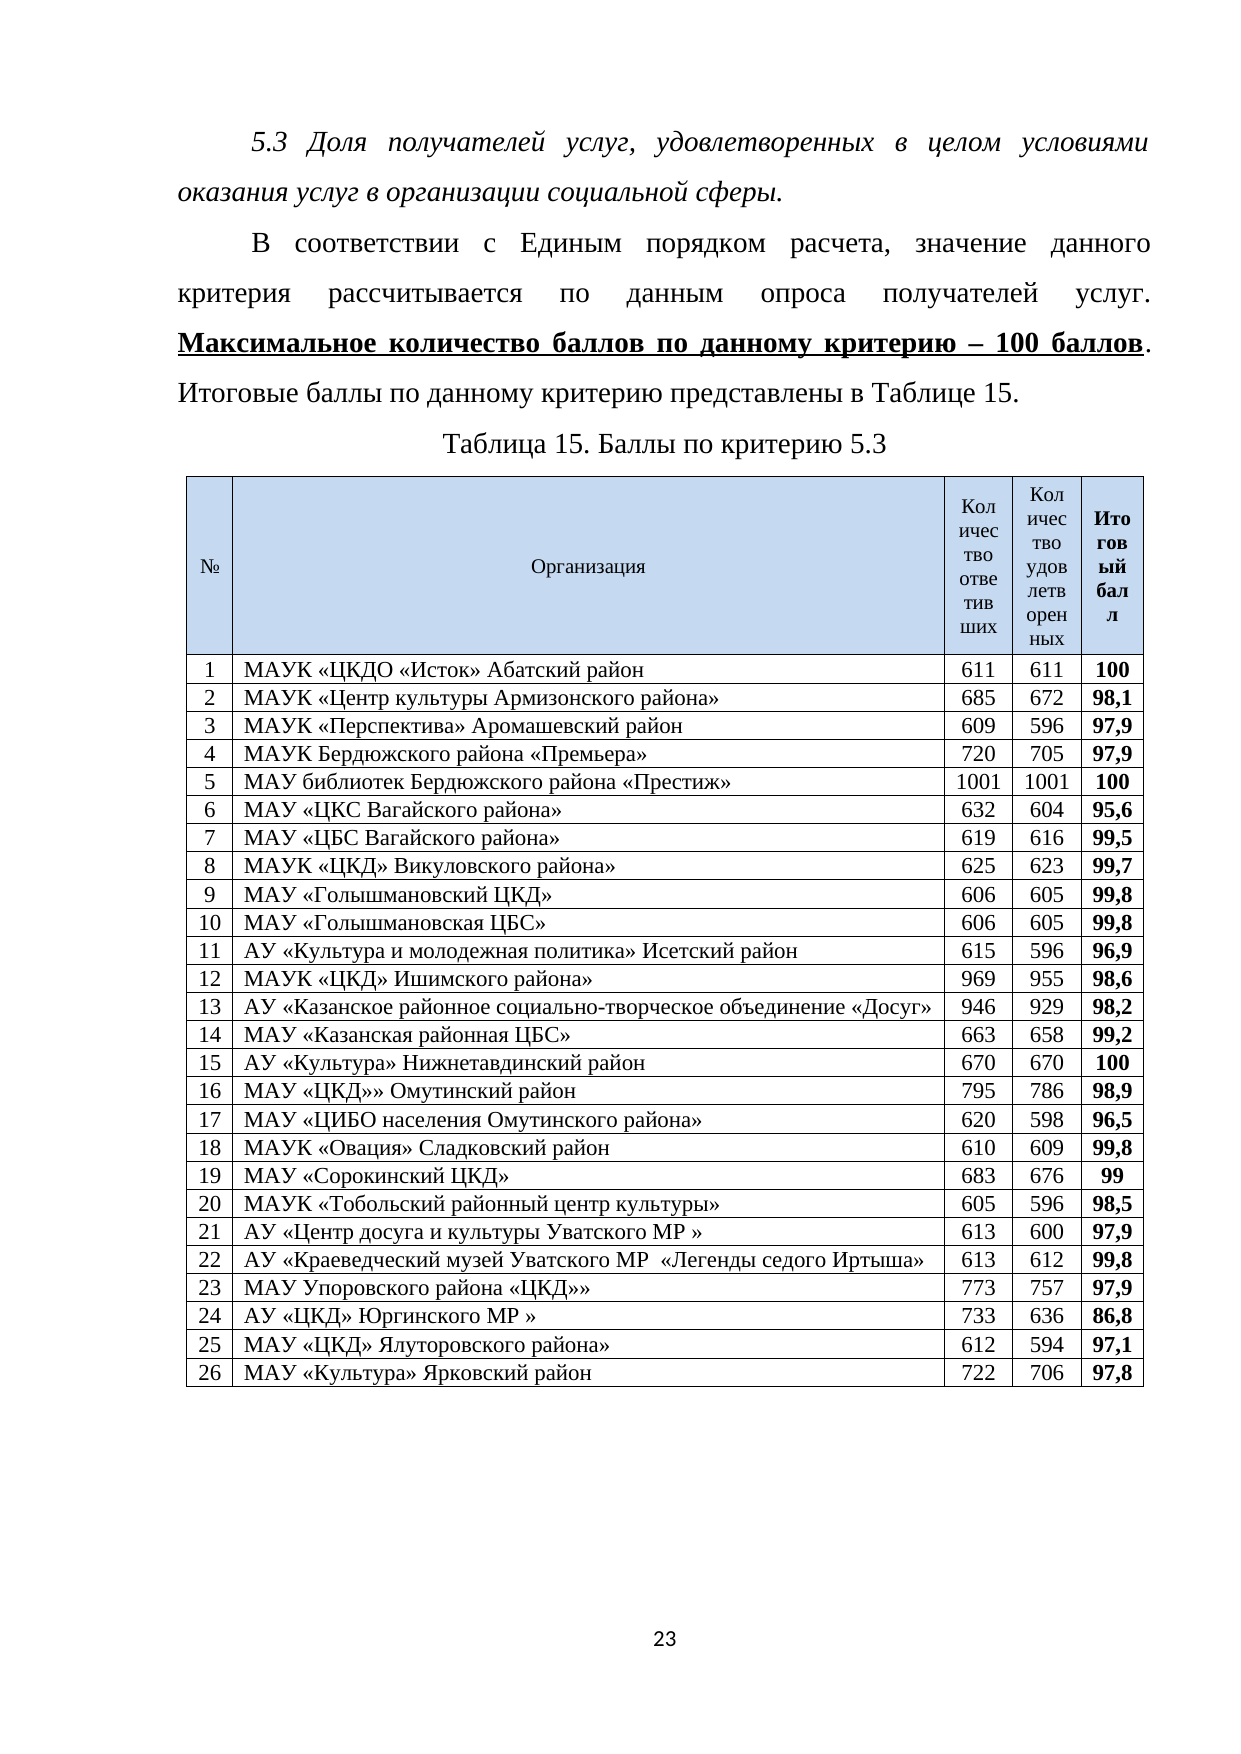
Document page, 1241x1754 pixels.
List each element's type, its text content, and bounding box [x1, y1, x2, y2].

table_cell 733 [945, 1302, 1012, 1329]
table_cell 613 [945, 1218, 1012, 1245]
text Таблица 15. Баллы по критерию 5.3 [177, 426, 1152, 459]
table_cell 616 [1013, 824, 1081, 851]
table_cell 663 [945, 1021, 1012, 1048]
table_cell 26 [187, 1359, 232, 1386]
table_cell 96,5 [1082, 1105, 1143, 1132]
table_cell 15 [187, 1049, 232, 1076]
table_cell 10 [187, 909, 232, 936]
table_cell МАУК «Овация» Сладковский район [233, 1134, 944, 1161]
table_cell 609 [1013, 1134, 1081, 1161]
table_cell АУ «ЦКД» Юргинского МР » [233, 1302, 944, 1329]
table_header Итоговый балл [1082, 477, 1143, 654]
table_cell 705 [1013, 740, 1081, 767]
table_cell 722 [945, 1359, 1012, 1386]
table_cell 99,8 [1082, 909, 1143, 936]
table_cell МАУ «Сорокинский ЦКД» [233, 1162, 944, 1189]
table_cell АУ «Центр досуга и культуры Уватского МР » [233, 1218, 944, 1245]
table_cell АУ «Казанское районное социально-творческое объединение «Досуг» [233, 993, 944, 1020]
table_cell МАУ «ЦКС Вагайского района» [233, 796, 944, 823]
table_cell 99,8 [1082, 880, 1143, 907]
table_cell МАУК Бердюжского района «Премьера» [233, 740, 944, 767]
table_cell 720 [945, 740, 1012, 767]
table_cell 9 [187, 880, 232, 907]
table_cell 620 [945, 1105, 1012, 1132]
table_cell 636 [1013, 1302, 1081, 1329]
table_cell МАУ «Культура» Ярковский район [233, 1359, 944, 1386]
table_cell 1001 [945, 768, 1012, 795]
table_cell 99,5 [1082, 824, 1143, 851]
table_cell 22 [187, 1246, 232, 1273]
table_cell 98,1 [1082, 684, 1143, 711]
table_cell 598 [1013, 1105, 1081, 1132]
table_cell 606 [945, 880, 1012, 907]
table_cell 17 [187, 1105, 232, 1132]
table_cell 11 [187, 937, 232, 964]
table_cell 625 [945, 852, 1012, 879]
table_cell 14 [187, 1021, 232, 1048]
table_cell МАУК «Перспектива» Аромашевский район [233, 712, 944, 739]
table_cell 23 [187, 1274, 232, 1301]
table_cell 25 [187, 1330, 232, 1357]
table_cell 99,7 [1082, 852, 1143, 879]
table_cell 786 [1013, 1077, 1081, 1104]
table_cell МАУ «Голышмановская ЦБС» [233, 909, 944, 936]
table_cell МАУК «ЦКДО «Исток» Абатский район [233, 655, 944, 682]
table_cell 615 [945, 937, 1012, 964]
table_cell 97,8 [1082, 1359, 1143, 1386]
table_cell МАУ «Голышмановский ЦКД» [233, 880, 944, 907]
table_cell МАУ «Казанская районная ЦБС» [233, 1021, 944, 1048]
table_cell 605 [945, 1190, 1012, 1217]
table_cell МАУ «ЦИБО населения Омутинского района» [233, 1105, 944, 1132]
table_cell 98,2 [1082, 993, 1143, 1020]
table_cell 13 [187, 993, 232, 1020]
table_cell 99,8 [1082, 1246, 1143, 1273]
table_header Количество ответивших [945, 477, 1012, 654]
table_cell 605 [1013, 909, 1081, 936]
table_cell АУ «Культура и молодежная политика» Исетский район [233, 937, 944, 964]
table_cell 99,2 [1082, 1021, 1143, 1048]
table_cell 613 [945, 1246, 1012, 1273]
table_cell 670 [945, 1049, 1012, 1076]
table_cell МАУ «ЦКД»» Омутинский район [233, 1077, 944, 1104]
table_cell 98,5 [1082, 1190, 1143, 1217]
table_header № [187, 477, 232, 654]
table_cell 86,8 [1082, 1302, 1143, 1329]
table_cell 4 [187, 740, 232, 767]
table_cell 19 [187, 1162, 232, 1189]
table_cell 7 [187, 824, 232, 851]
table_header Количество удовлетворенных [1013, 477, 1081, 654]
table_cell 969 [945, 965, 1012, 992]
table_cell 594 [1013, 1330, 1081, 1357]
table_cell МАУ «ЦКД» Ялуторовского района» [233, 1330, 944, 1357]
table_cell 21 [187, 1218, 232, 1245]
table_cell 596 [1013, 712, 1081, 739]
table_cell 16 [187, 1077, 232, 1104]
table_cell МАУ библиотек Бердюжского района «Престиж» [233, 768, 944, 795]
table_cell 596 [1013, 1190, 1081, 1217]
table_cell 99,8 [1082, 1134, 1143, 1161]
table_cell 8 [187, 852, 232, 879]
table_cell 604 [1013, 796, 1081, 823]
table_cell 2 [187, 684, 232, 711]
table_cell 100 [1082, 655, 1143, 682]
table_cell 683 [945, 1162, 1012, 1189]
table_cell 97,1 [1082, 1330, 1143, 1357]
table_cell 929 [1013, 993, 1081, 1020]
table_cell 596 [1013, 937, 1081, 964]
table_cell 100 [1082, 1049, 1143, 1076]
table_cell 98,6 [1082, 965, 1143, 992]
table_cell 12 [187, 965, 232, 992]
table_cell МАУК «Центр культуры Армизонского района» [233, 684, 944, 711]
table_cell 609 [945, 712, 1012, 739]
table_cell АУ «Культура» Нижнетавдинский район [233, 1049, 944, 1076]
table_cell 20 [187, 1190, 232, 1217]
text 5.3 Доля получателей услуг, удовлетворенных в целом условиями оказания услуг в организации социальной сферы. [177, 124, 1152, 208]
table_cell 24 [187, 1302, 232, 1329]
table_cell МАУ «ЦБС Вагайского района» [233, 824, 944, 851]
table_cell 773 [945, 1274, 1012, 1301]
table_cell 676 [1013, 1162, 1081, 1189]
table_cell 619 [945, 824, 1012, 851]
table_cell 1001 [1013, 768, 1081, 795]
table_header Организация [233, 477, 944, 654]
table_cell 946 [945, 993, 1012, 1020]
table_cell 97,9 [1082, 1218, 1143, 1245]
table_cell 612 [1013, 1246, 1081, 1273]
table_cell 18 [187, 1134, 232, 1161]
table_cell 98,9 [1082, 1077, 1143, 1104]
table_cell 757 [1013, 1274, 1081, 1301]
table_cell 632 [945, 796, 1012, 823]
table_cell 97,9 [1082, 712, 1143, 739]
table_cell 3 [187, 712, 232, 739]
table_cell МАУК «ЦКД» Ишимского района» [233, 965, 944, 992]
table_cell 97,9 [1082, 740, 1143, 767]
table_cell МАУ Упоровского района «ЦКД»» [233, 1274, 944, 1301]
table_cell 611 [945, 655, 1012, 682]
table_cell 955 [1013, 965, 1081, 992]
table_cell МАУК «Тобольский районный центр культуры» [233, 1190, 944, 1217]
table_cell 95,6 [1082, 796, 1143, 823]
table_cell 670 [1013, 1049, 1081, 1076]
table_cell 1 [187, 655, 232, 682]
table_cell 611 [1013, 655, 1081, 682]
table_cell АУ «Краеведческий музей Уватского МР «Легенды седого Иртыша» [233, 1246, 944, 1273]
table_cell 658 [1013, 1021, 1081, 1048]
table_cell 795 [945, 1077, 1012, 1104]
table_cell 706 [1013, 1359, 1081, 1386]
table_cell 606 [945, 909, 1012, 936]
table_cell 600 [1013, 1218, 1081, 1245]
table_cell 6 [187, 796, 232, 823]
table_cell 612 [945, 1330, 1012, 1357]
table_cell 100 [1082, 768, 1143, 795]
table_cell 685 [945, 684, 1012, 711]
table_cell 605 [1013, 880, 1081, 907]
table_cell 672 [1013, 684, 1081, 711]
table_cell 623 [1013, 852, 1081, 879]
table_cell 97,9 [1082, 1274, 1143, 1301]
table_cell 96,9 [1082, 937, 1143, 964]
table_cell 610 [945, 1134, 1012, 1161]
table_cell 99 [1082, 1162, 1143, 1189]
table_cell МАУК «ЦКД» Викуловского района» [233, 852, 944, 879]
table_cell 5 [187, 768, 232, 795]
text В соответствии с Единым порядком расчета, значение данного критерия рассчитывается по данным опроса получателей услуг. Максимальное количество баллов по данному критерию – 100 баллов. Итоговые баллы по данному критерию представлены в Таблице 15. [177, 225, 1152, 409]
